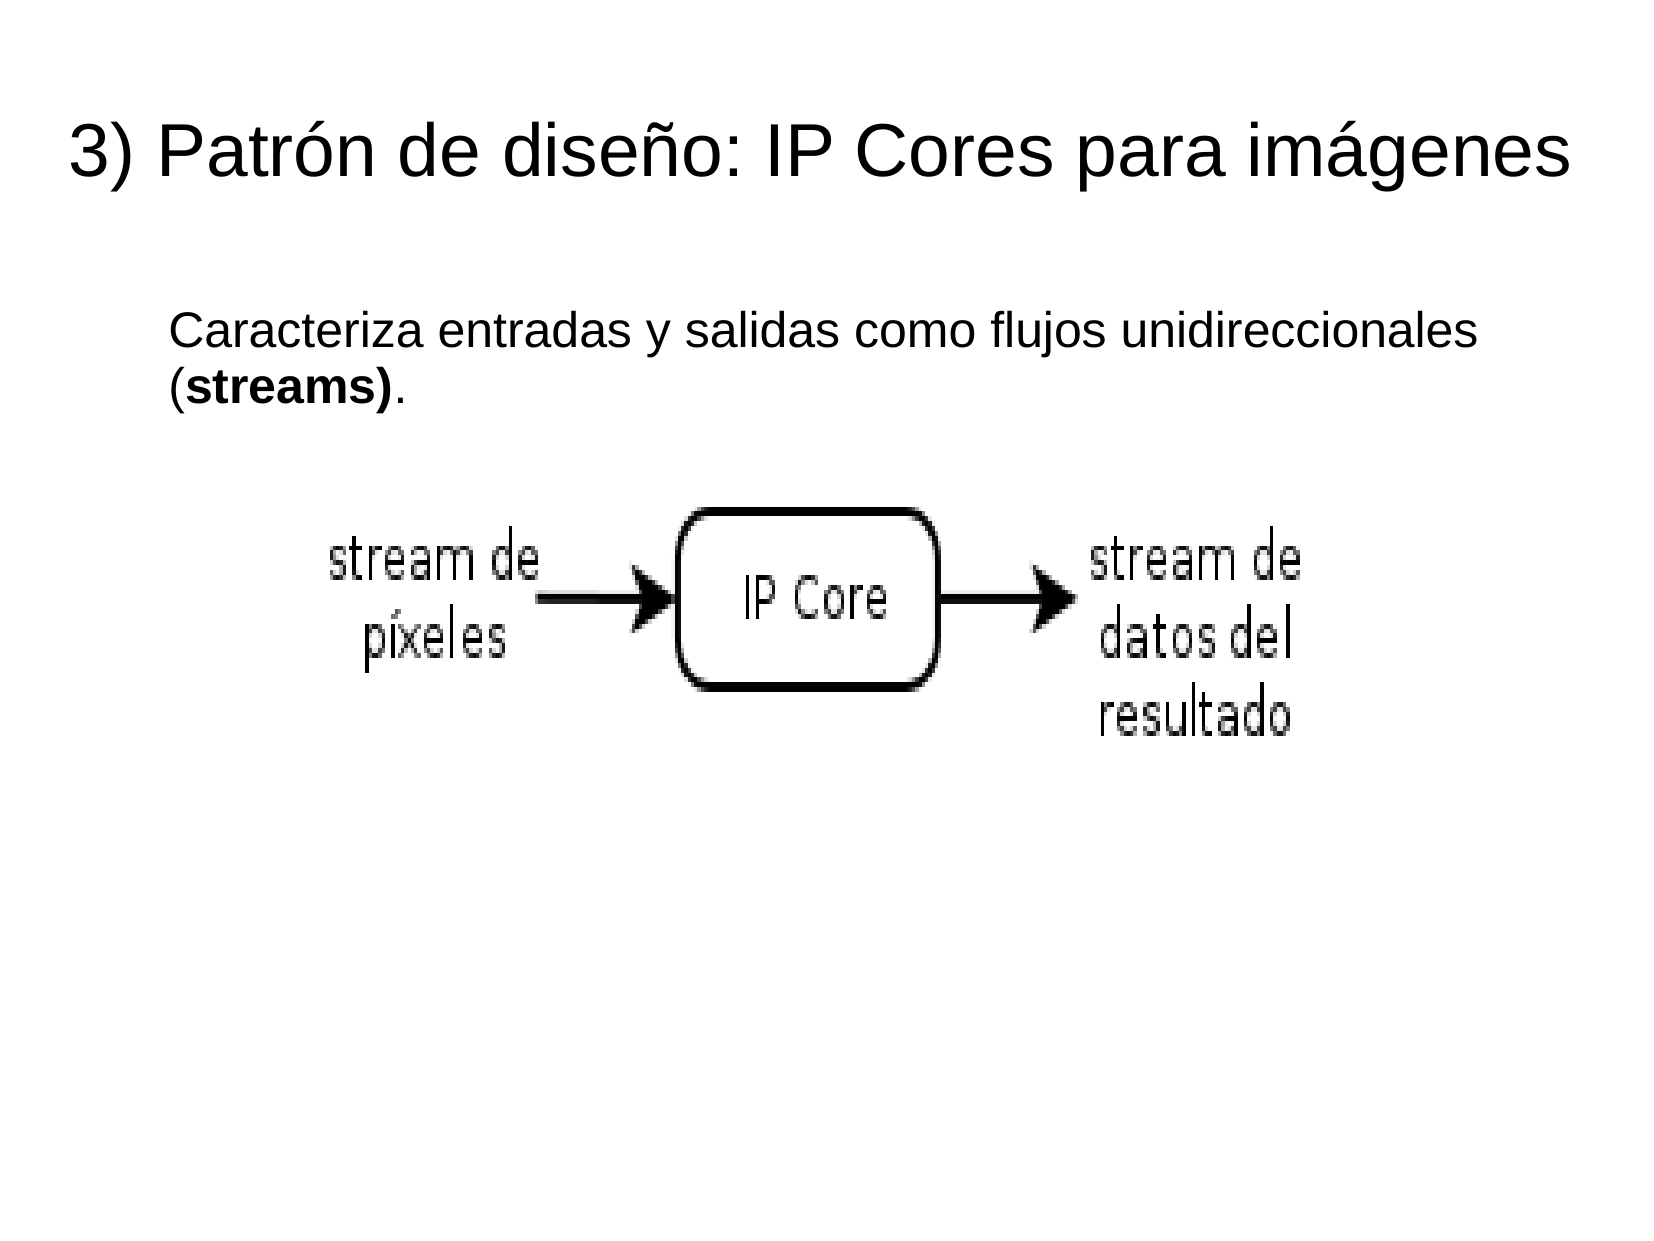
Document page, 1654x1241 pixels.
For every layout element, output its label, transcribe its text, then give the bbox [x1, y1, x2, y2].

picture [330, 507, 1300, 756]
title 3) Patrón de diseño: IP Cores para imágenes [9, 49, 1633, 252]
text_box Caracteriza entradas y salidas como flujos unidireccionales (streams). [82, 295, 1571, 1015]
